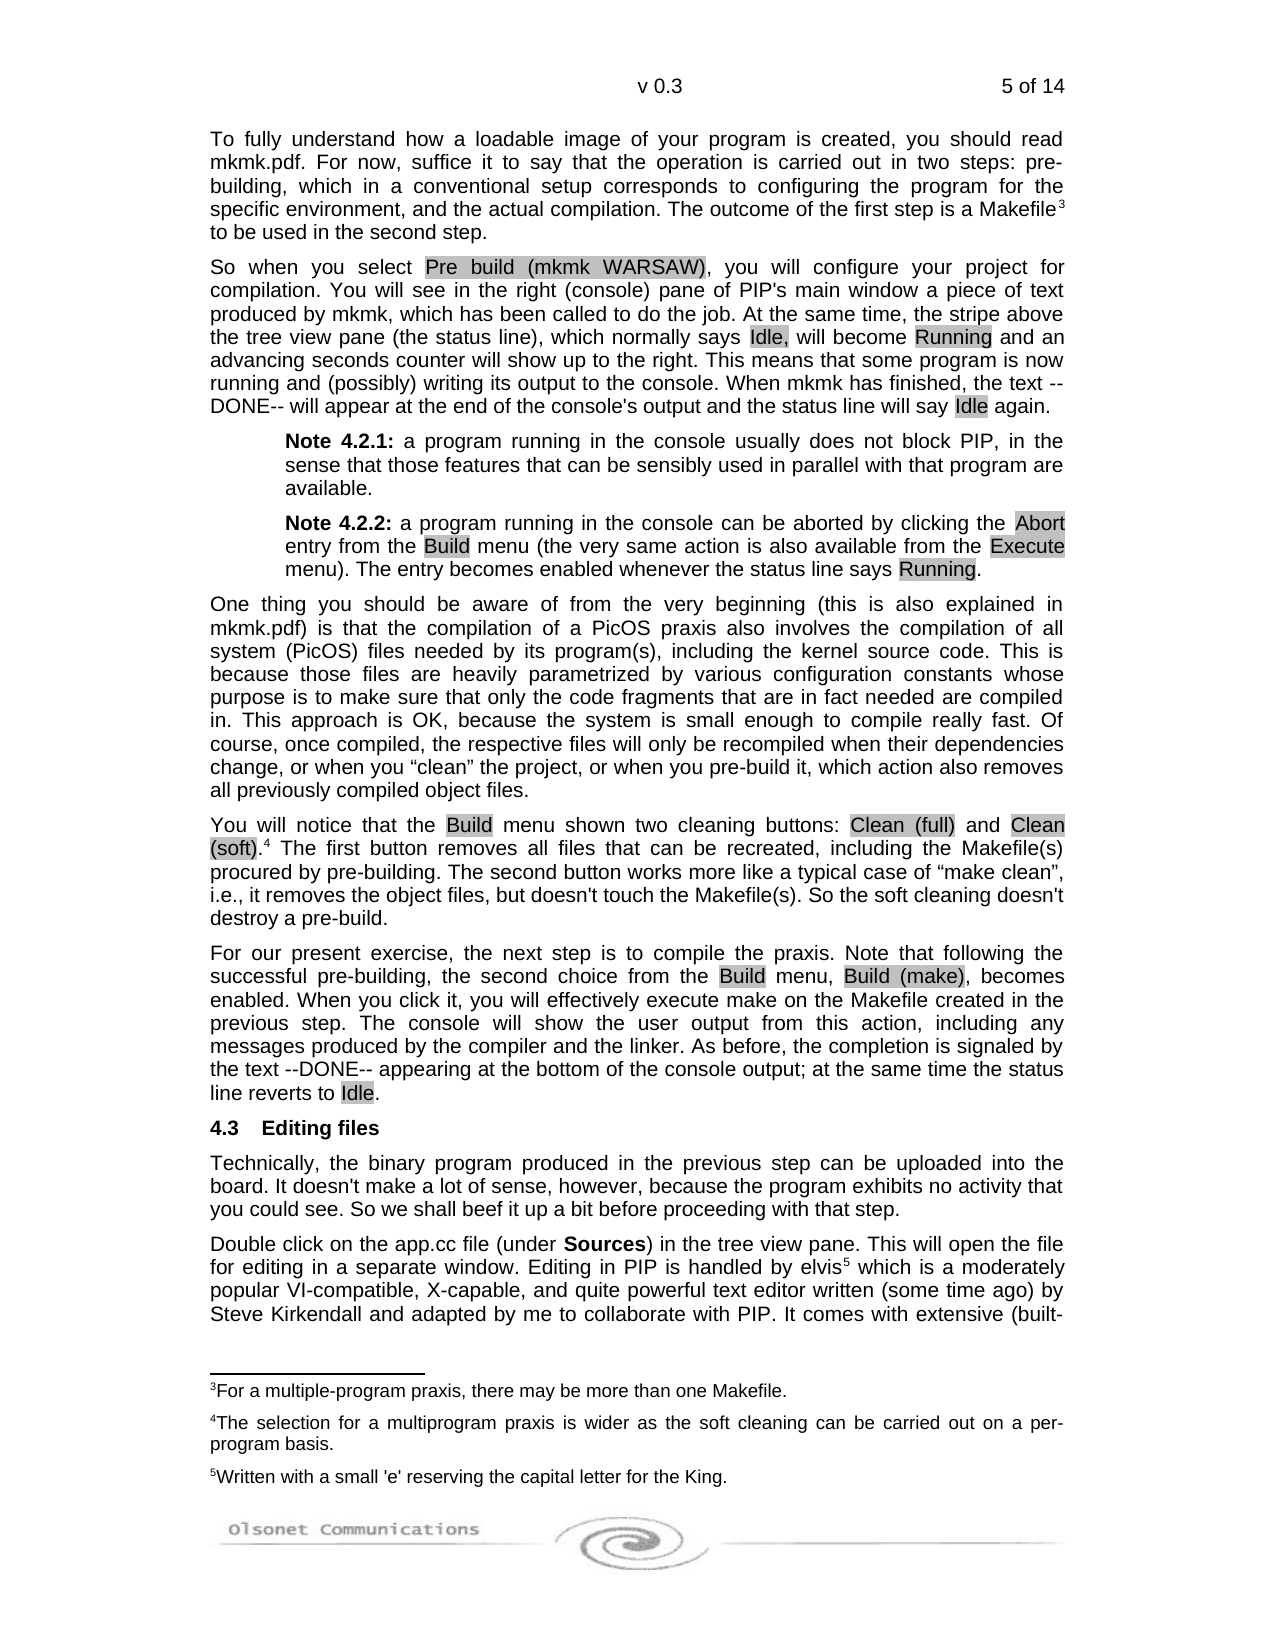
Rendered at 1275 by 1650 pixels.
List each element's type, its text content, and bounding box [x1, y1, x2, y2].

picture [210, 1501, 1065, 1593]
text So when you select Pre build (mkmk WARSAW), you will configure your project for compilation. You will see in the right (console) pane of PIP's main window a piece of text produced by mkmk, which has been called to do the job. At the same time, the stripe above the tree view pane (the status line), which normally says Idle, will become Running and an advancing seconds counter will show up to the right. This means that some program is now running and (possibly) writing its output to the console. When mkmk has finished, the text --DONE-- will appear at the end of the console's output and the status line will say Idle again. [210, 256, 1065, 418]
text Note 4.2.1: a program running in the console usually does not block PIP, in the sense that those features that can be sensibly used in parallel with that program are available. [285, 430, 1065, 500]
text Double click on the app.cc file (under Sources) in the tree view pane. This will open the file for editing in a separate window. Editing in PIP is handled by elvis which is a moderately popular VI-compatible, X-capable, and quite powerful text editor written (some time ago) by Steve Kirkendall and adapted by me to collaborate with PIP. It comes with extensive (built- [210, 1232, 1065, 1325]
text To fully understand how a loadable image of your program is created, you should read mkmk.pdf. For now, suffice it to say that the operation is carried out in two steps: pre-building, which in a conventional setup corresponds to configuring the program for the specific environment, and the actual compilation. The outcome of the first step is a Makefile to be used in the second step. [210, 128, 1065, 244]
text One thing you should be aware of from the very beginning (this is also explained in mkmk.pdf) is that the compilation of a PicOS praxis also involves the compilation of all system (PicOS) files needed by its program(s), including the kernel source code. This is because those files are heavily parametrized by various configuration constants whose purpose is to make sure that only the code fragments that are in fact needed are compiled in. This approach is OK, because the system is small enough to compile really fast. Of course, once compiled, the respective files will only be recompiled when their dependencies change, or when you “clean” the project, or when you pre-build it, which action also removes all previously compiled object files. [210, 593, 1065, 802]
text For our present exercise, the next step is to compile the praxis. Note that following the successful pre-building, the second choice from the Build menu, Build (make), becomes enabled. When you click it, you will effectively execute make on the Makefile created in the previous step. The console will show the user output from this action, including any messages produced by the compiler and the linker. As before, the completion is signaled by the text --DONE-- appearing at the bottom of the console output; at the same time the status line reverts to Idle. [210, 942, 1065, 1104]
text Technically, the binary program produced in the previous step can be uploaded into the board. It doesn't make a lot of sense, however, because the program exhibits no activity that you could see. So we shall beef it up a bit before proceeding with that step. [210, 1151, 1065, 1221]
text The selection for a multiprogram praxis is wider as the soft cleaning can be carried out on a per-program basis. [210, 1413, 1065, 1454]
text Note 4.2.2: a program running in the console can be aborted by clicking the Abort entry from the Build menu (the very same action is also available from the Execute menu). The entry becomes enabled whenever the status line says Running. [285, 511, 1065, 581]
subtitle Editing files [210, 1116, 1065, 1139]
text Written with a small 'e' reserving the capital letter for the King. [210, 1466, 1065, 1487]
text For a multiple-program praxis, there may be more than one Makefile. [210, 1380, 1065, 1401]
text You will notice that the Build menu shown two cleaning buttons: Clean (full) and Clean (soft). The first button removes all files that can be recreated, including the Makefile(s) procured by pre-building. The second button works more like a typical case of “make clean”, i.e., it removes the object files, but doesn't touch the Makefile(s). So the soft cleaning doesn't destroy a pre-build. [210, 814, 1065, 930]
